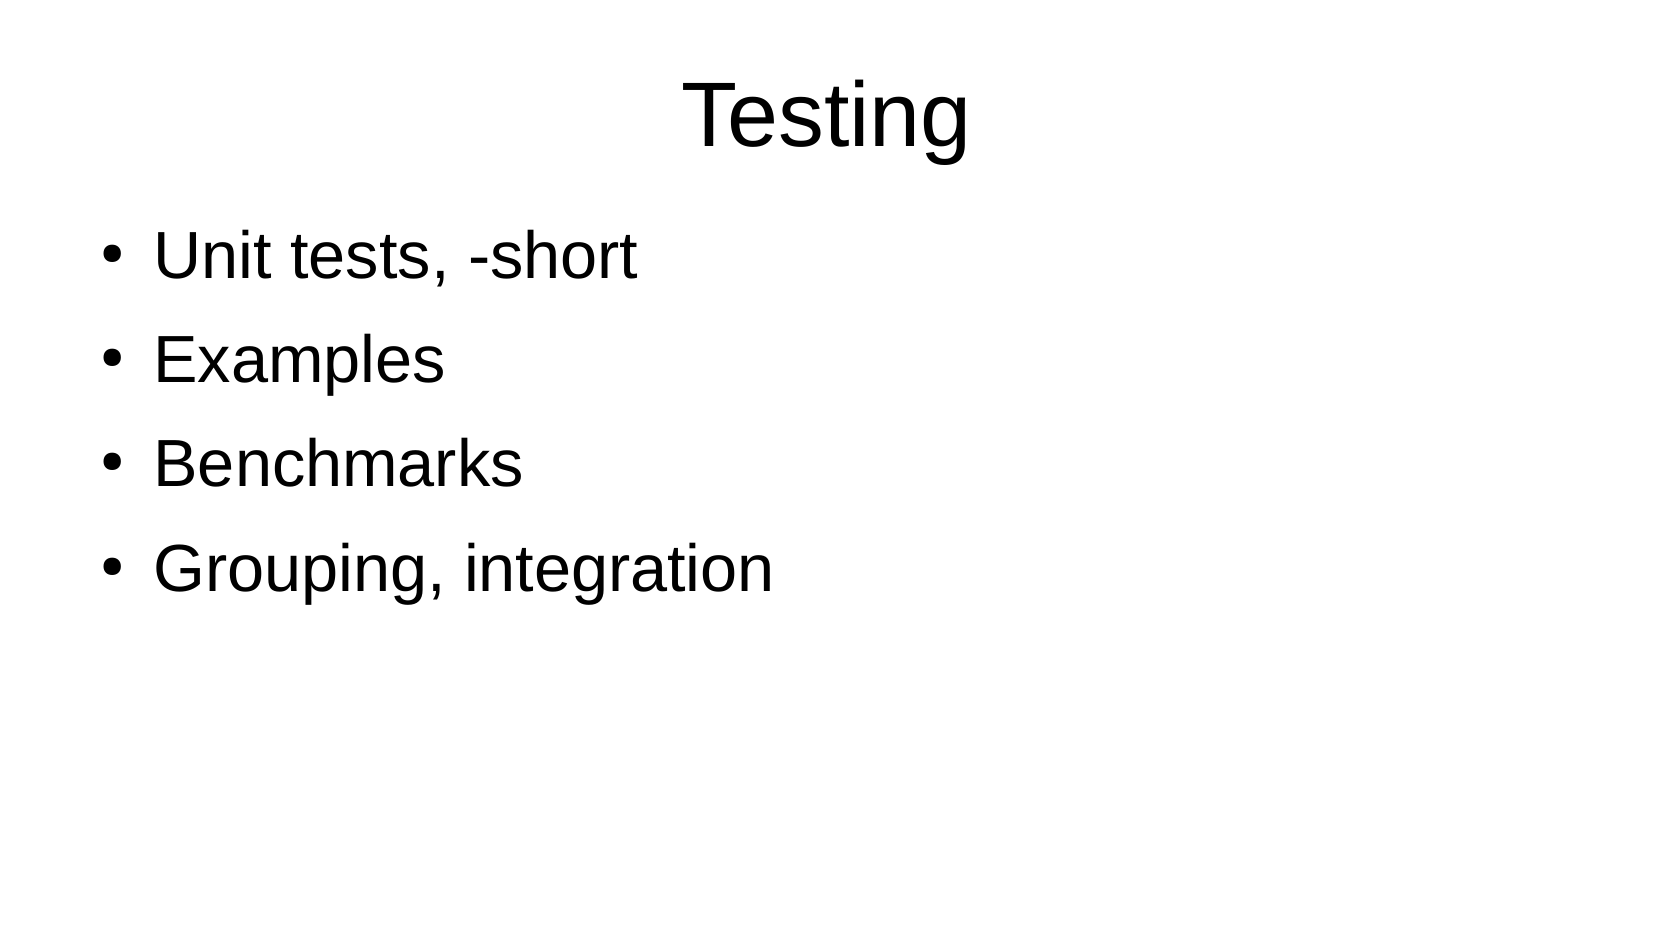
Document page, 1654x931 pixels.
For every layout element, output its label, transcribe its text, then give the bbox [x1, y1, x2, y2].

title Testing [82, 37, 1571, 193]
list Unit tests, -short Examples Benchmarks Grouping, integration [82, 217, 1571, 758]
